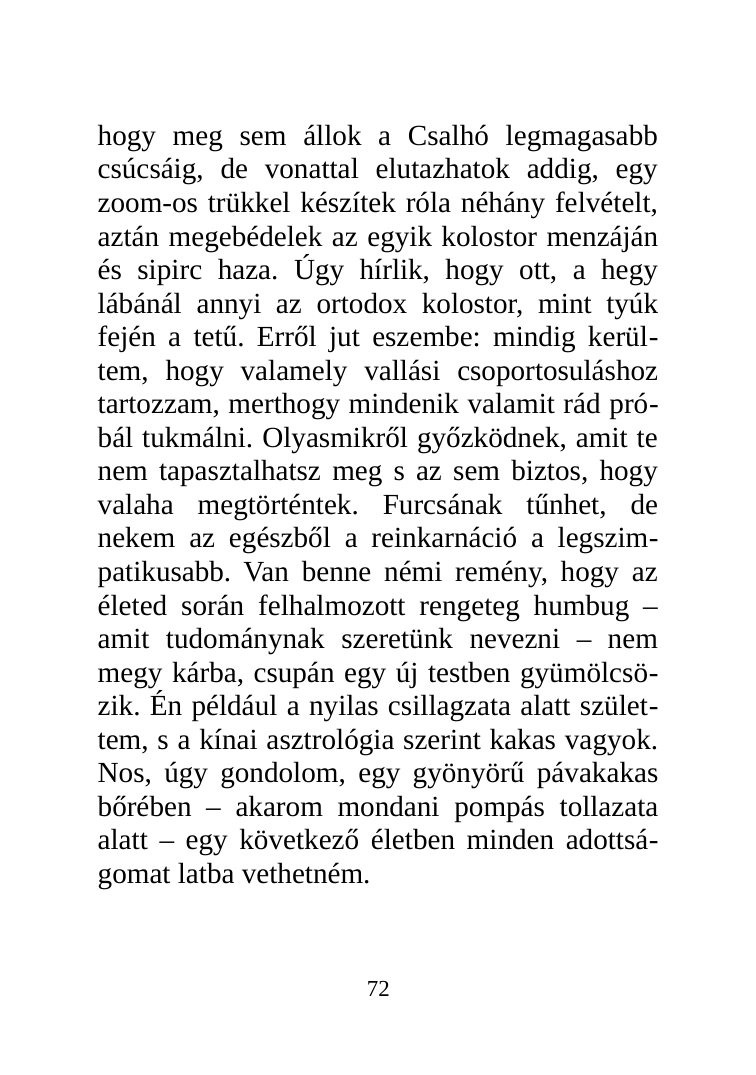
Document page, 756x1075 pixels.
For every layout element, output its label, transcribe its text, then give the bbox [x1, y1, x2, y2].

text hogy meg sem állok a Csalhó legmagasabb csúcsáig, de vonattal elutazhatok addig, egy zoom-os trükkel készítek róla néhány felvételt, aztán megebédelek az egyik kolostor menzáján és sipirc haza. Úgy hírlik, hogy ott, a hegy lábánál annyi az ortodox kolostor, mint tyúk fején a tetű. Erről jut eszembe: mindig kerül­tem, hogy valamely vallási csoportosuláshoz tartozzam, merthogy mindenik valamit rád pró­bál tukmálni. Olyasmikről győzködnek, amit te nem tapasztalhatsz meg s az sem biztos, hogy valaha megtörténtek. Furcsának tűnhet, de nekem az egészből a reinkarnáció a legszim­patikusabb. Van benne némi remény, hogy az életed során felhalmozott rengeteg humbug – amit tudománynak szeretünk nevezni – nem megy kárba, csupán egy új testben gyümölcsö­zik. Én például a nyilas csillagzata alatt szület­tem, s a kínai asztrológia szerint kakas vagyok. Nos, úgy gondolom, egy gyönyörű pávakakas bőrében – akarom mondani pompás tollazata alatt – egy következő életben minden adottsá­gomat latba vethetném. [97, 118, 658, 889]
